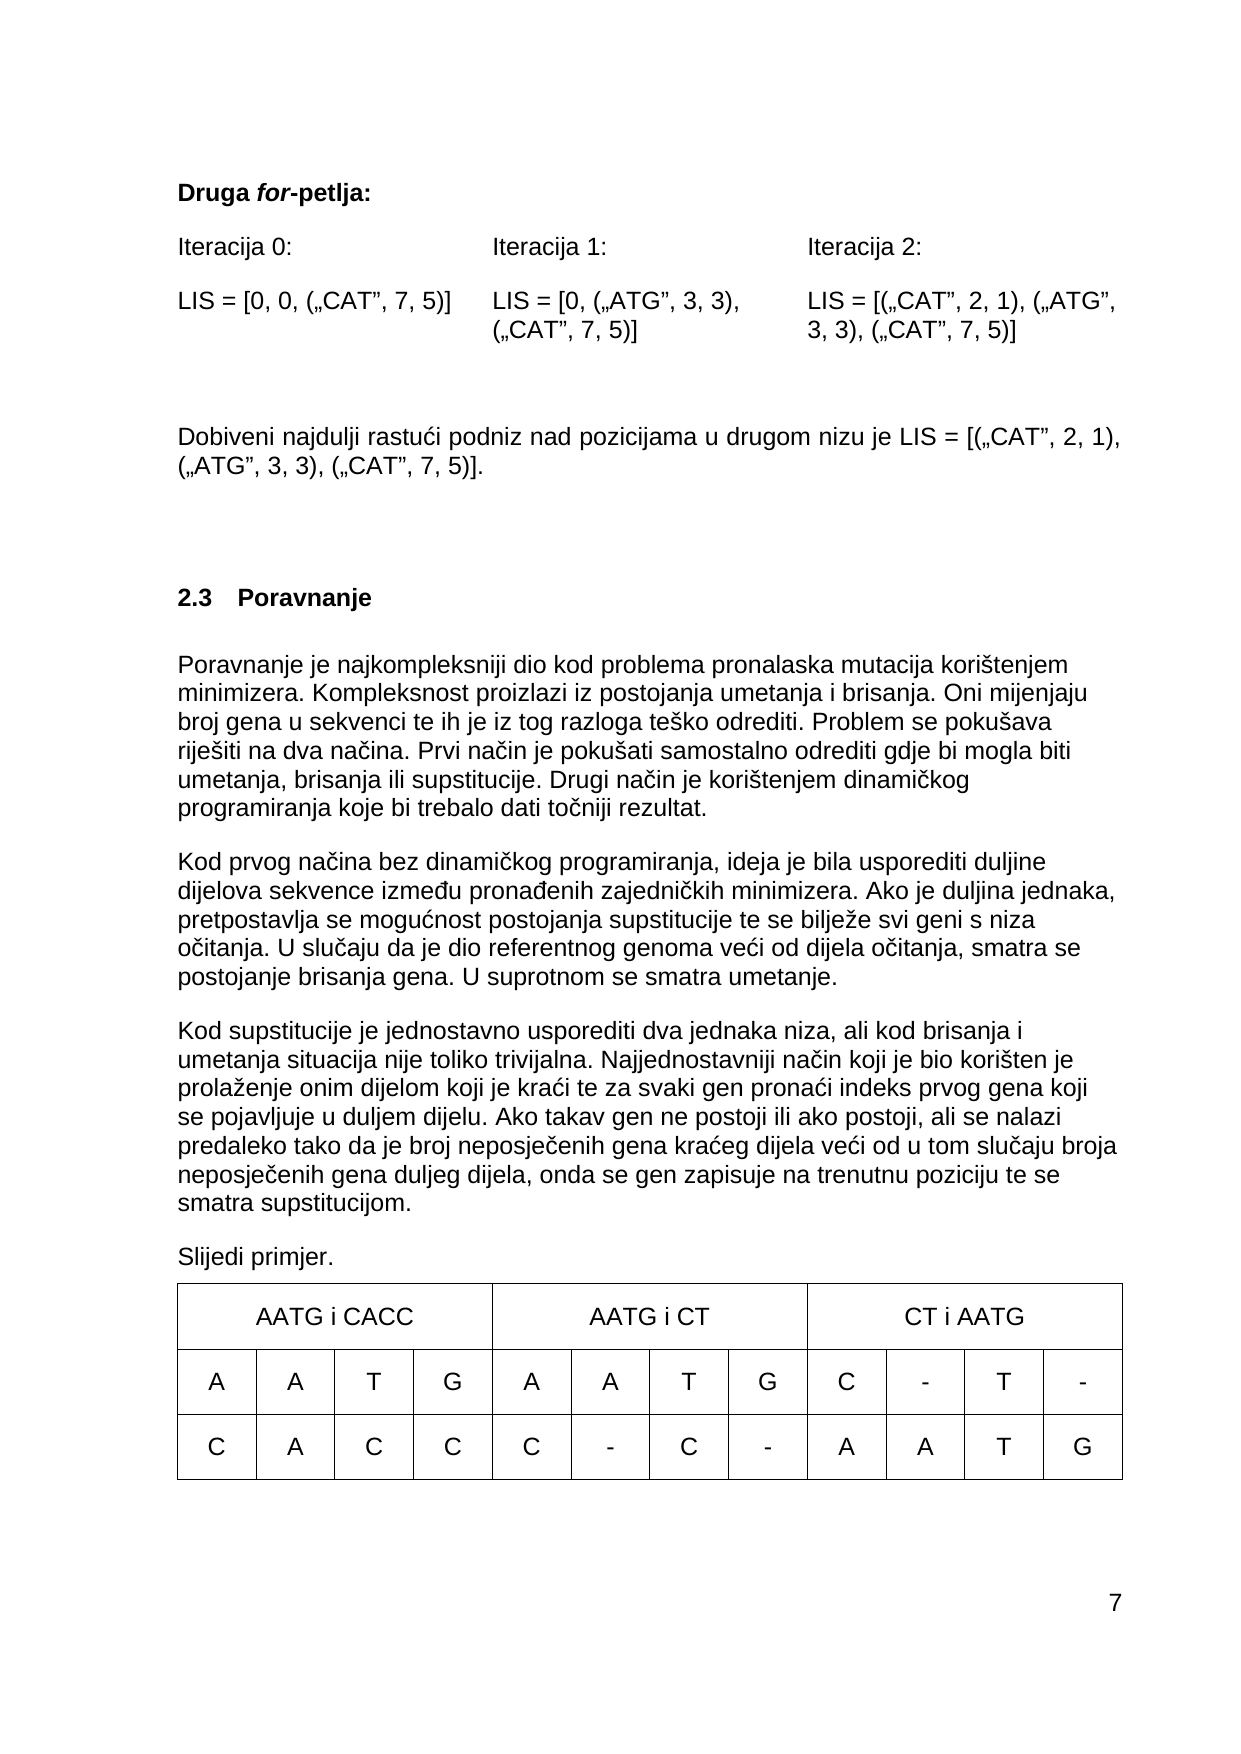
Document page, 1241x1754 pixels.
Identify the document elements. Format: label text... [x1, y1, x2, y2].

table_header AATG i CT [493, 1284, 807, 1349]
table_cell C [493, 1415, 571, 1479]
table_cell A [178, 1350, 256, 1414]
table_cell C [414, 1415, 492, 1479]
text Iteracija 0: [177, 232, 492, 261]
table_cell C [650, 1415, 728, 1479]
table_cell C [335, 1415, 413, 1479]
table_cell C [808, 1350, 886, 1414]
table_cell - [1044, 1350, 1122, 1414]
text LIS = [0, 0, („CAT”, 7, 5)] [177, 286, 492, 314]
text Kod prvog načina bez dinamičkog programiranja, ideja je bila usporediti duljine dijelova sekvence između pronađenih zajedničkih minimizera. Ako je duljina jednaka, pretpostavlja se mogućnost postojanja supstitucije te se bilježe svi geni s niza očitanja. U slučaju da je dio referentnog genoma veći od dijela očitanja, smatra se postojanje brisanja gena. U suprotnom se smatra umetanje. [177, 847, 1122, 991]
text Druga for-petlja: [177, 178, 1122, 207]
text Slijedi primjer. [177, 1242, 1122, 1271]
table_cell G [729, 1350, 807, 1414]
text LIS = [0, („ATG”, 3, 3), („CAT”, 7, 5)] [492, 286, 807, 343]
table_header AATG i CACC [178, 1284, 492, 1349]
table_cell - [729, 1415, 807, 1479]
table_cell T [965, 1415, 1043, 1479]
table_cell - [887, 1350, 964, 1414]
text Dobiveni najdulji rastući podniz nad pozicijama u drugom nizu je LIS = [(„CAT”, 2, 1), („ATG”, 3, 3), („CAT”, 7, 5)]. [177, 422, 1122, 479]
text Iteracija 2: [807, 232, 1122, 261]
text Iteracija 1: [492, 232, 807, 261]
table_cell A [887, 1415, 964, 1479]
table_cell T [650, 1350, 728, 1414]
table_cell A [257, 1415, 334, 1479]
table_cell A [808, 1415, 886, 1479]
table_cell G [414, 1350, 492, 1414]
table_cell C [178, 1415, 256, 1479]
text Poravnanje je najkompleksniji dio kod problema pronalaska mutacija korištenjem minimizera. Kompleksnost proizlazi iz postojanja umetanja i brisanja. Oni mijenjaju broj gena u sekvenci te ih je iz tog razloga teško odrediti. Problem se pokušava riješiti na dva načina. Prvi način je pokušati samostalno odrediti gdje bi mogla biti umetanja, brisanja ili supstitucije. Drugi način je korištenjem dinamičkog programiranja koje bi trebalo dati točniji rezultat. [177, 649, 1122, 822]
table_cell A [572, 1350, 649, 1414]
text Kod supstitucije je jednostavno usporediti dva jednaka niza, ali kod brisanja i umetanja situacija nije toliko trivijalna. Najjednostavniji način koji je bio korišten je prolaženje onim dijelom koji je kraći te za svaki gen pronaći indeks prvog gena koji se pojavljuje u duljem dijelu. Ako takav gen ne postoji ili ako postoji, ali se nalazi predaleko tako da je broj neposječenih gena kraćeg dijela veći od u tom slučaju broja neposječenih gena duljeg dijela, onda se gen zapisuje na trenutnu poziciju te se smatra supstitucijom. [177, 1016, 1122, 1217]
table_cell T [965, 1350, 1043, 1414]
table_cell A [493, 1350, 571, 1414]
table_cell G [1044, 1415, 1122, 1479]
table_header CT i AATG [808, 1284, 1122, 1349]
text LIS = [(„CAT”, 2, 1), („ATG”, 3, 3), („CAT”, 7, 5)] [807, 286, 1122, 343]
subtitle Poravnanje [177, 583, 1122, 612]
table_cell A [257, 1350, 334, 1414]
table_cell - [572, 1415, 649, 1479]
table_cell T [335, 1350, 413, 1414]
